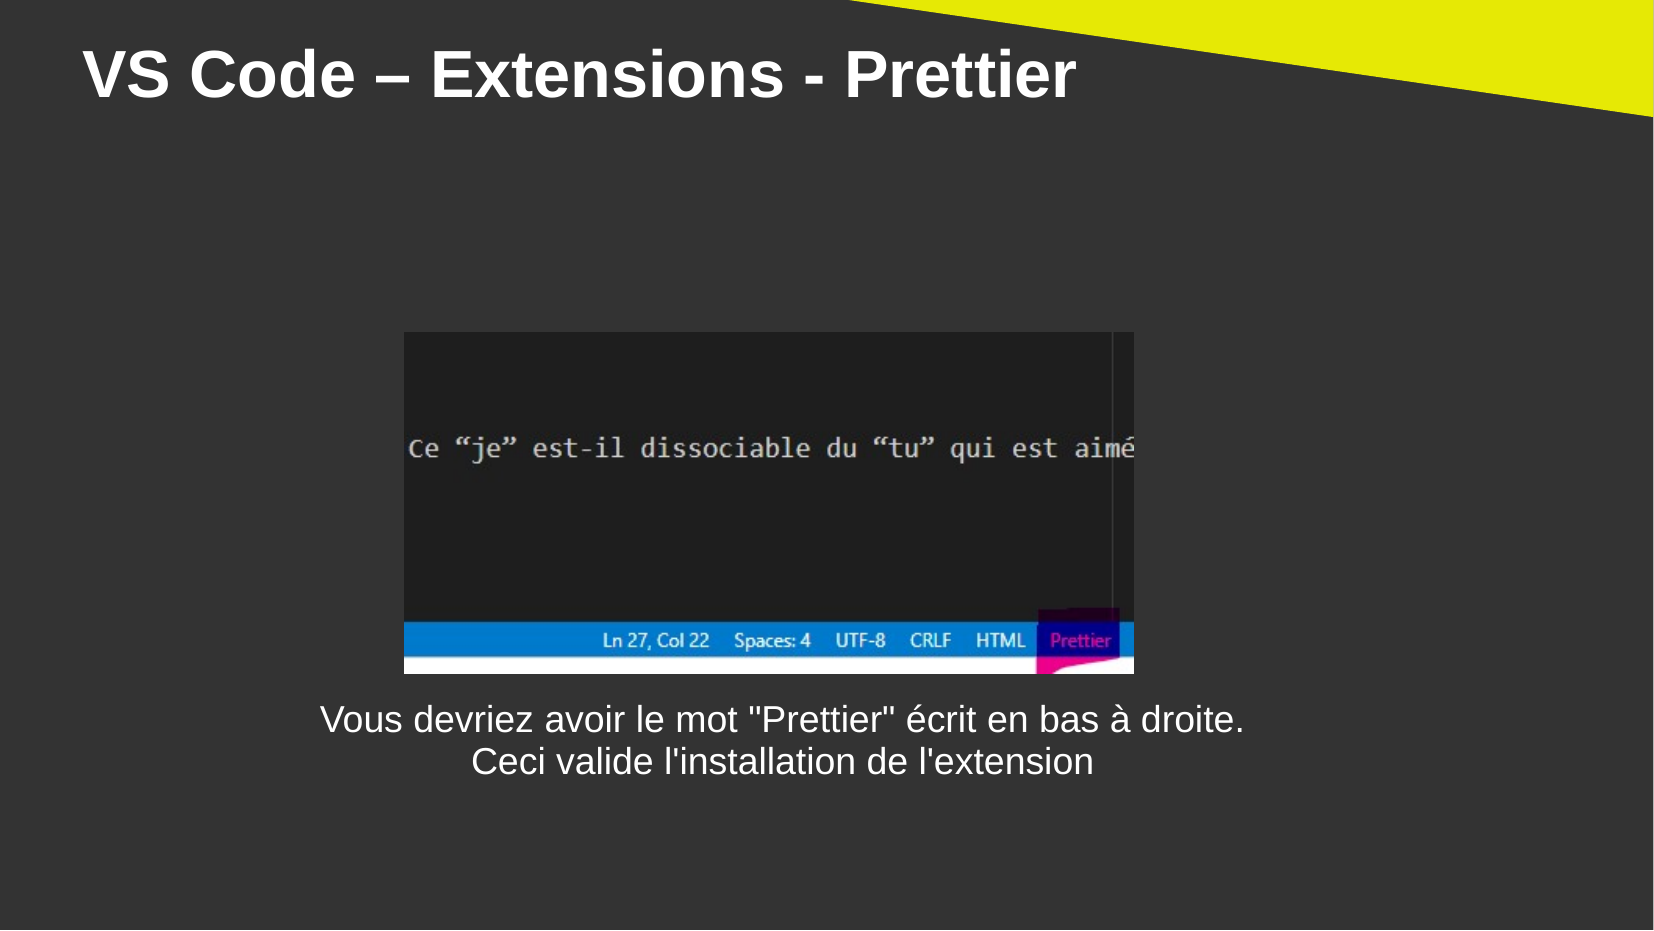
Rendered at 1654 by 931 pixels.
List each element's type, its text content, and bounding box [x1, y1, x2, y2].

picture [404, 332, 1134, 674]
title VS Code – Extensions - Prettier [82, 37, 1571, 115]
text_box Vous devriez avoir le mot "Prettier" écrit en bas à droite. Ceci valide l'installation de l'extension [251, 691, 1315, 791]
text_box [848, 0, 1654, 118]
